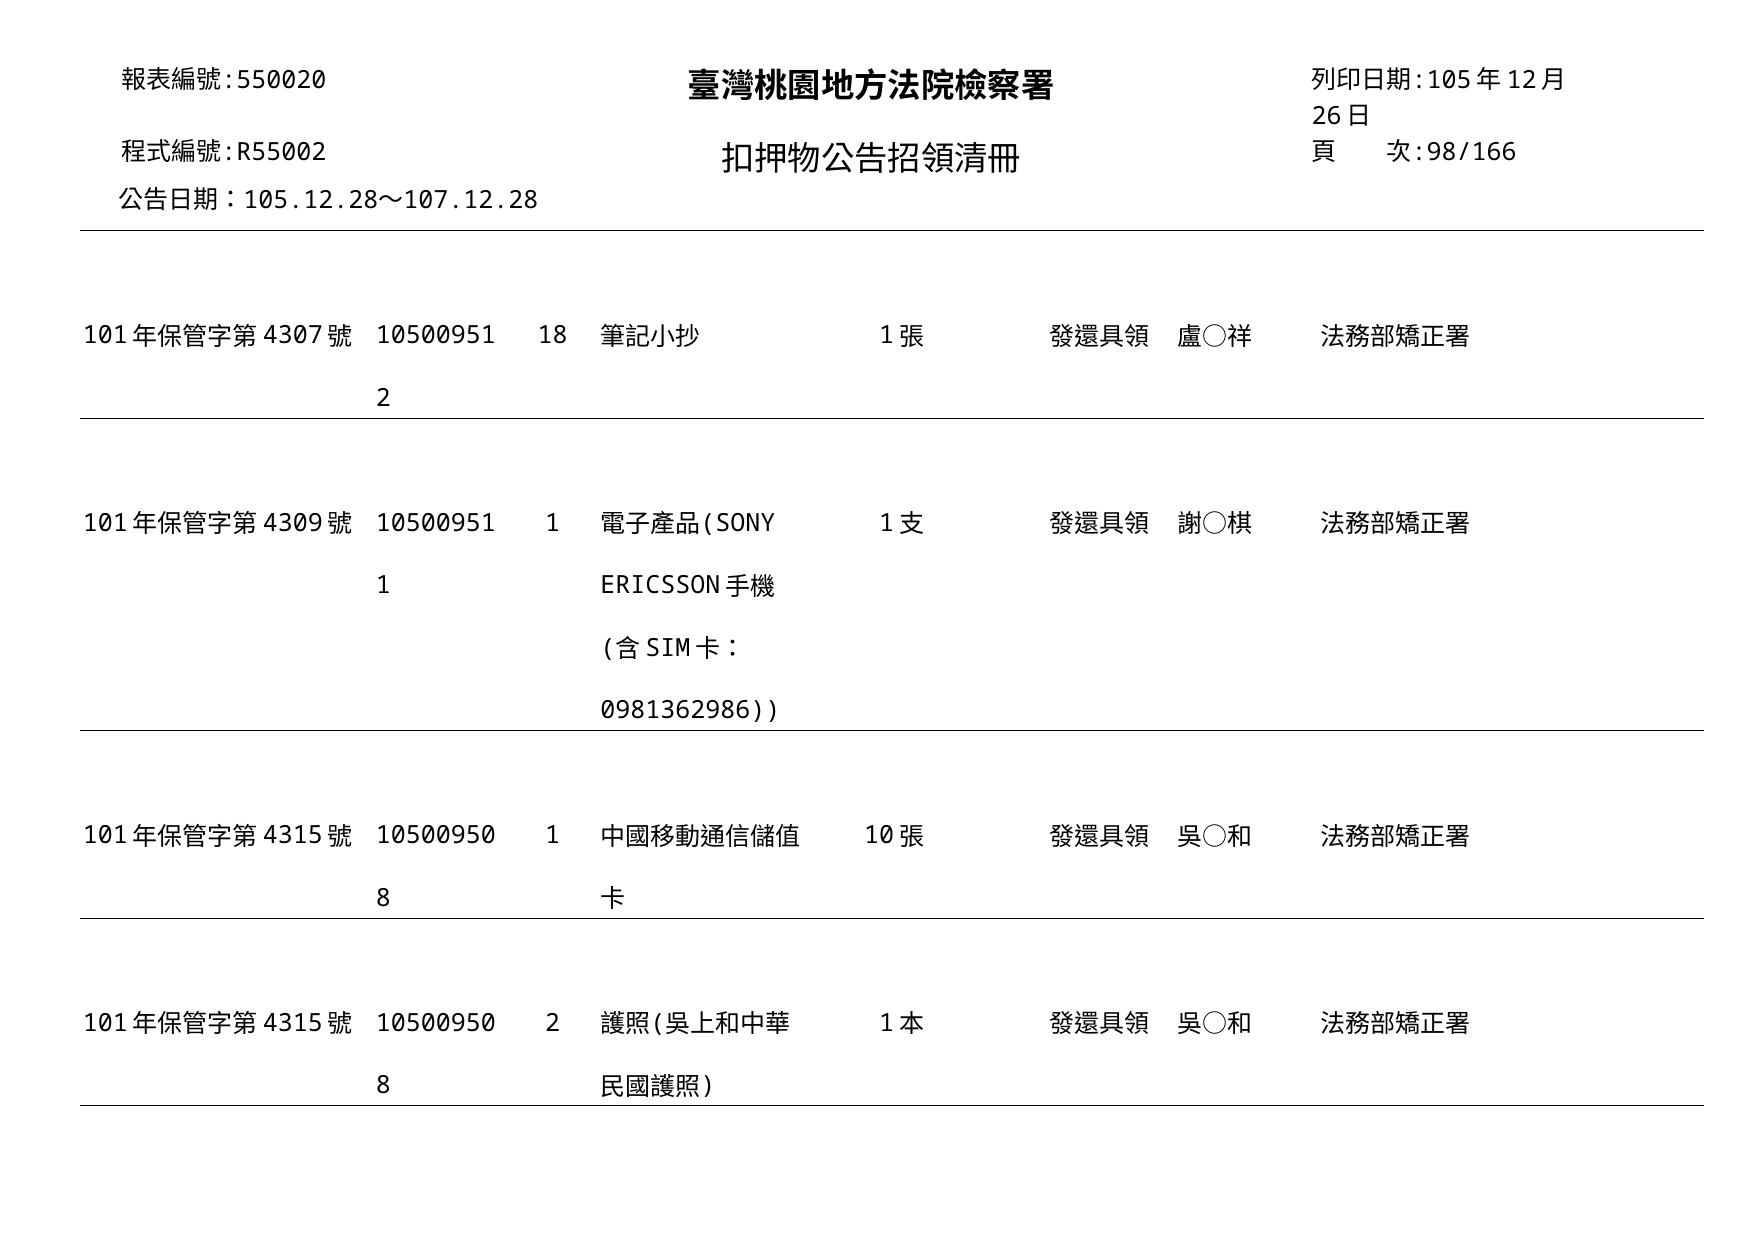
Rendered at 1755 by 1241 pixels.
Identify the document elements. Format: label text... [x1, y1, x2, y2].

table_cell 護照(吳上和中華民國護照) [597, 919, 807, 1105]
table_cell 1張 [808, 231, 927, 417]
table_cell 2 [507, 919, 597, 1105]
table_cell 1 [507, 419, 597, 730]
table_cell [927, 919, 1046, 1105]
table_cell [1575, 919, 1704, 1105]
table_cell 105009508 [373, 731, 507, 917]
table_cell 法務部矯正署 [1317, 919, 1575, 1105]
table_cell 盧○祥 [1175, 231, 1317, 417]
table_cell 發還具領 [1046, 419, 1175, 730]
table_cell 中國移動通信儲值卡 [597, 731, 807, 917]
table_cell 1 [507, 731, 597, 917]
table_cell [927, 419, 1046, 730]
table_cell 發還具領 [1046, 919, 1175, 1105]
table_cell [1575, 231, 1704, 417]
table_cell 18 [507, 231, 597, 417]
table_cell 105009512 [373, 231, 507, 417]
table_cell 發還具領 [1046, 731, 1175, 917]
table_cell 105009508 [373, 919, 507, 1105]
table_cell 電子產品(SONY ERICSSON手機(含SIM卡：0981362986)) [597, 419, 807, 730]
table_cell 法務部矯正署 [1317, 419, 1575, 730]
table_cell 10張 [808, 731, 927, 917]
table_cell 101年保管字第4315號 [80, 919, 373, 1105]
table_cell 吳○和 [1175, 919, 1317, 1105]
table_cell 吳○和 [1175, 731, 1317, 917]
table_cell 謝○棋 [1175, 419, 1317, 730]
table_cell 1本 [808, 919, 927, 1105]
table_cell 101年保管字第4315號 [80, 731, 373, 917]
table_cell 101年保管字第4309號 [80, 419, 373, 730]
table_cell 筆記小抄 [597, 231, 807, 417]
table_cell 105009511 [373, 419, 507, 730]
table_cell 發還具領 [1046, 231, 1175, 417]
table_cell [927, 231, 1046, 417]
table_cell 101年保管字第4307號 [80, 231, 373, 417]
table_cell [1575, 419, 1704, 730]
table_cell [1575, 731, 1704, 917]
table_cell 法務部矯正署 [1317, 231, 1575, 417]
table_cell 1支 [808, 419, 927, 730]
table_cell [927, 731, 1046, 917]
table_cell 法務部矯正署 [1317, 731, 1575, 917]
